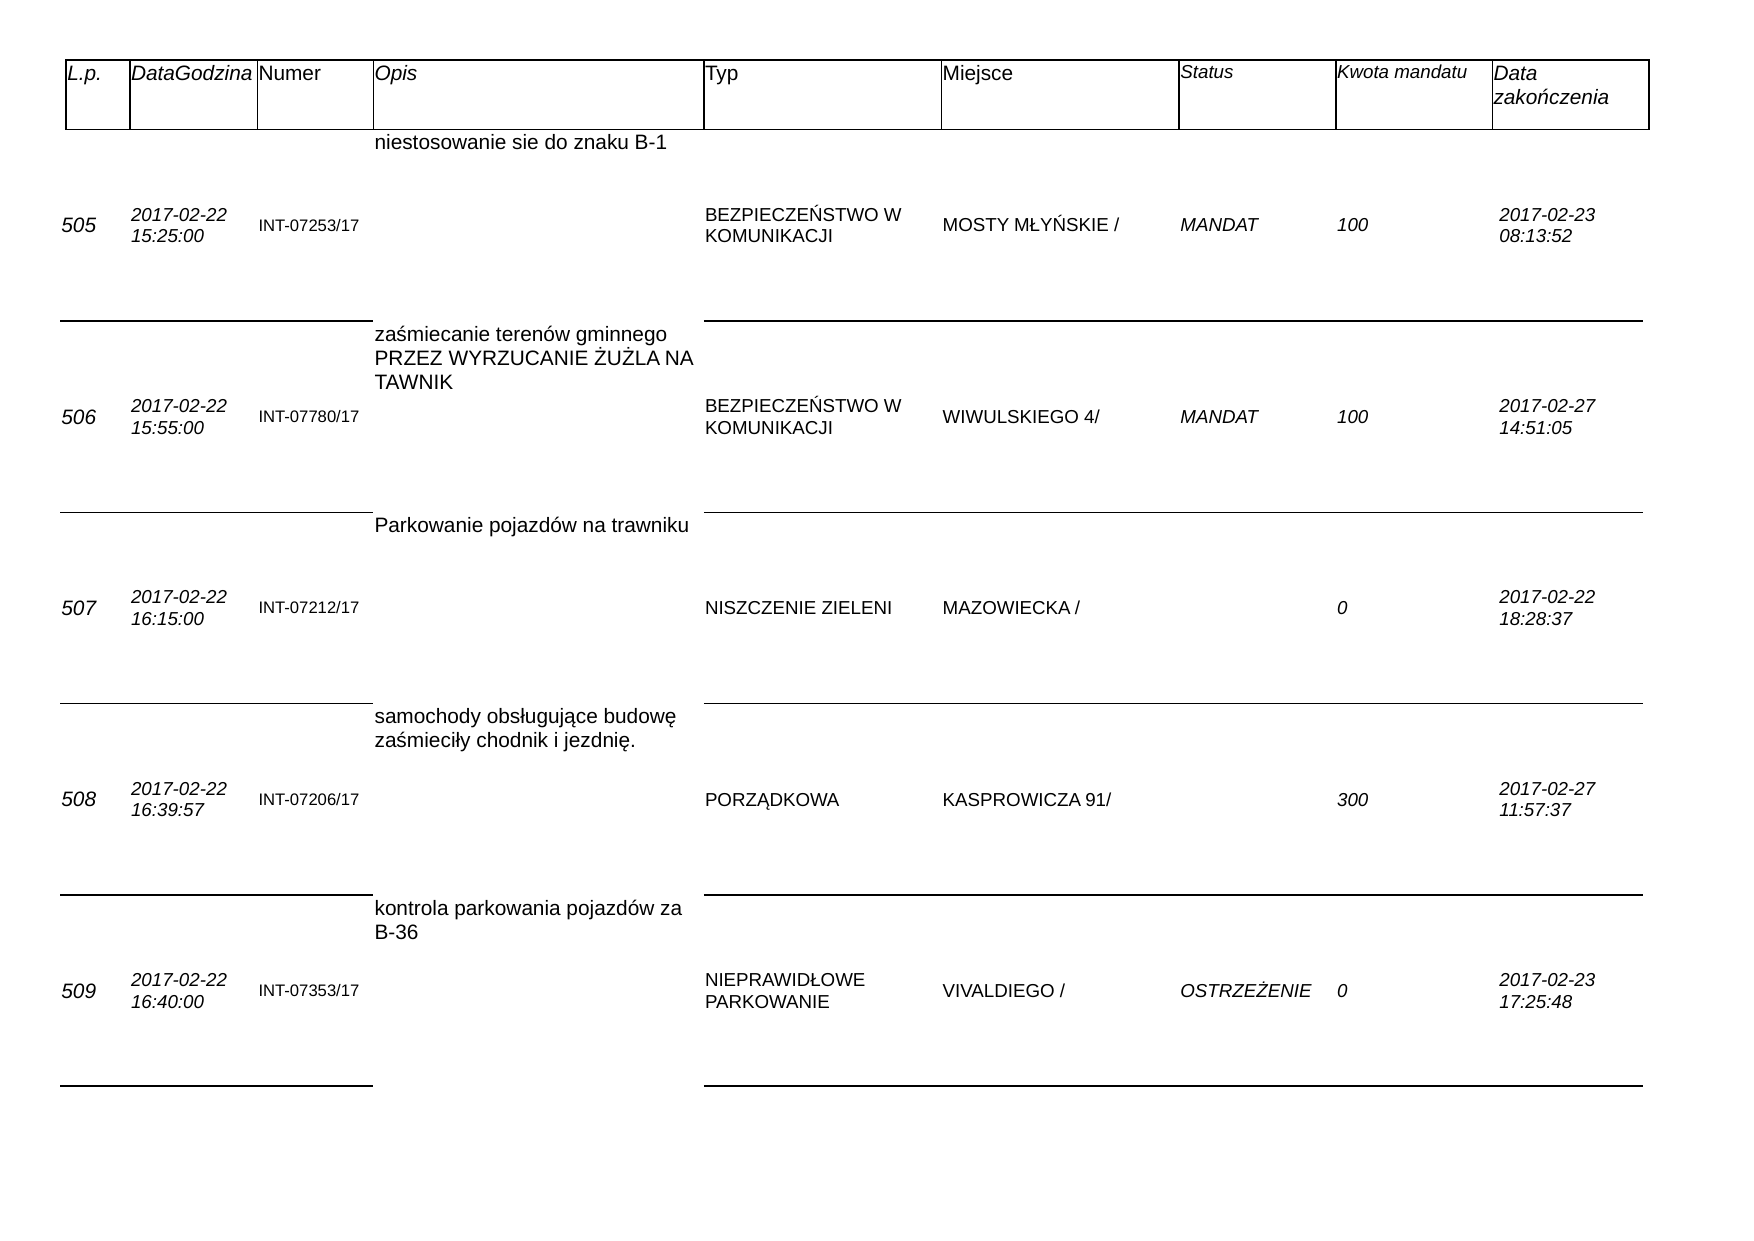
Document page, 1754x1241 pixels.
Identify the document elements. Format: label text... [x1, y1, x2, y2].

table_cell [1643, 320, 1649, 511]
table_cell OSTRZEŻENIE [1179, 896, 1336, 1085]
table_header Miejsce [942, 61, 1178, 129]
table_header Kwota mandatu [1337, 61, 1492, 129]
table_cell 505 [60, 129, 130, 320]
table_cell INT-07780/17 [257, 322, 373, 511]
table_cell samochody obsługujące budowę zaśmieciły chodnik i jezdnię. [373, 703, 704, 894]
table_cell 2017-02-22 16:39:57 [130, 704, 257, 894]
table_header DataGodzina [131, 61, 257, 129]
table_cell 2017-02-22 18:28:37 [1498, 513, 1643, 703]
table_cell 2017-02-22 15:55:00 [130, 322, 257, 511]
table_header L.p. [67, 61, 129, 129]
table_cell MANDAT [1179, 130, 1336, 320]
table_cell INT-07353/17 [257, 896, 373, 1085]
table_cell [1179, 704, 1336, 894]
table_cell 506 [60, 322, 130, 511]
table_cell MAZOWIECKA / [941, 513, 1179, 703]
table_cell 100 [1336, 130, 1498, 320]
table_cell 2017-02-27 11:57:37 [1498, 704, 1643, 894]
table_cell INT-07206/17 [257, 704, 373, 894]
table_cell [1179, 513, 1336, 703]
table_header Opis [374, 61, 703, 129]
table_cell [1643, 894, 1649, 1085]
table_header Status [1180, 61, 1335, 129]
table_cell PORZĄDKOWA [704, 704, 941, 894]
table_cell 2017-02-22 15:25:00 [130, 130, 257, 320]
table_cell 100 [1336, 322, 1498, 511]
table_cell niestosowanie sie do znaku B-1 [373, 130, 704, 320]
table_cell 2017-02-22 16:40:00 [130, 896, 257, 1085]
table_cell KASPROWICZA 91/ [941, 704, 1179, 894]
table_cell BEZPIECZEŃSTWO W KOMUNIKACJI [704, 322, 941, 511]
table_cell 0 [1336, 896, 1498, 1085]
table_cell INT-07212/17 [257, 513, 373, 703]
table_cell [1643, 703, 1649, 894]
table_cell 2017-02-22 16:15:00 [130, 513, 257, 703]
table_cell VIVALDIEGO / [941, 896, 1179, 1085]
table_cell zaśmiecanie terenów gminnego PRZEZ WYRZUCANIE ŻUŻLA NA TAWNIK [373, 320, 704, 511]
table_cell 508 [60, 704, 130, 894]
table_cell 2017-02-27 14:51:05 [1498, 322, 1643, 511]
table_cell [1643, 511, 1649, 703]
table_header [60, 59, 65, 129]
table_cell 509 [60, 896, 130, 1085]
table_header Numer [258, 61, 373, 129]
table_header Data zakończenia [1493, 61, 1648, 129]
table_cell 507 [60, 513, 130, 703]
table_cell MOSTY MŁYŃSKIE / [941, 130, 1179, 320]
table_cell WIWULSKIEGO 4/ [941, 322, 1179, 511]
table_cell MANDAT [1179, 322, 1336, 511]
table_cell kontrola parkowania pojazdów za B-36 [373, 894, 704, 1085]
table_cell [1643, 130, 1649, 320]
table_cell 2017-02-23 17:25:48 [1498, 896, 1643, 1085]
table_cell NIEPRAWIDŁOWE PARKOWANIE [704, 896, 941, 1085]
table_header Typ [705, 61, 941, 129]
table_cell Parkowanie pojazdów na trawniku [373, 511, 704, 703]
table_cell 0 [1336, 513, 1498, 703]
table_cell 300 [1336, 704, 1498, 894]
table_cell INT-07253/17 [257, 130, 373, 320]
table_cell 2017-02-23 08:13:52 [1498, 130, 1643, 320]
table_cell NISZCZENIE ZIELENI [704, 513, 941, 703]
table_cell BEZPIECZEŃSTWO W KOMUNIKACJI [704, 130, 941, 320]
